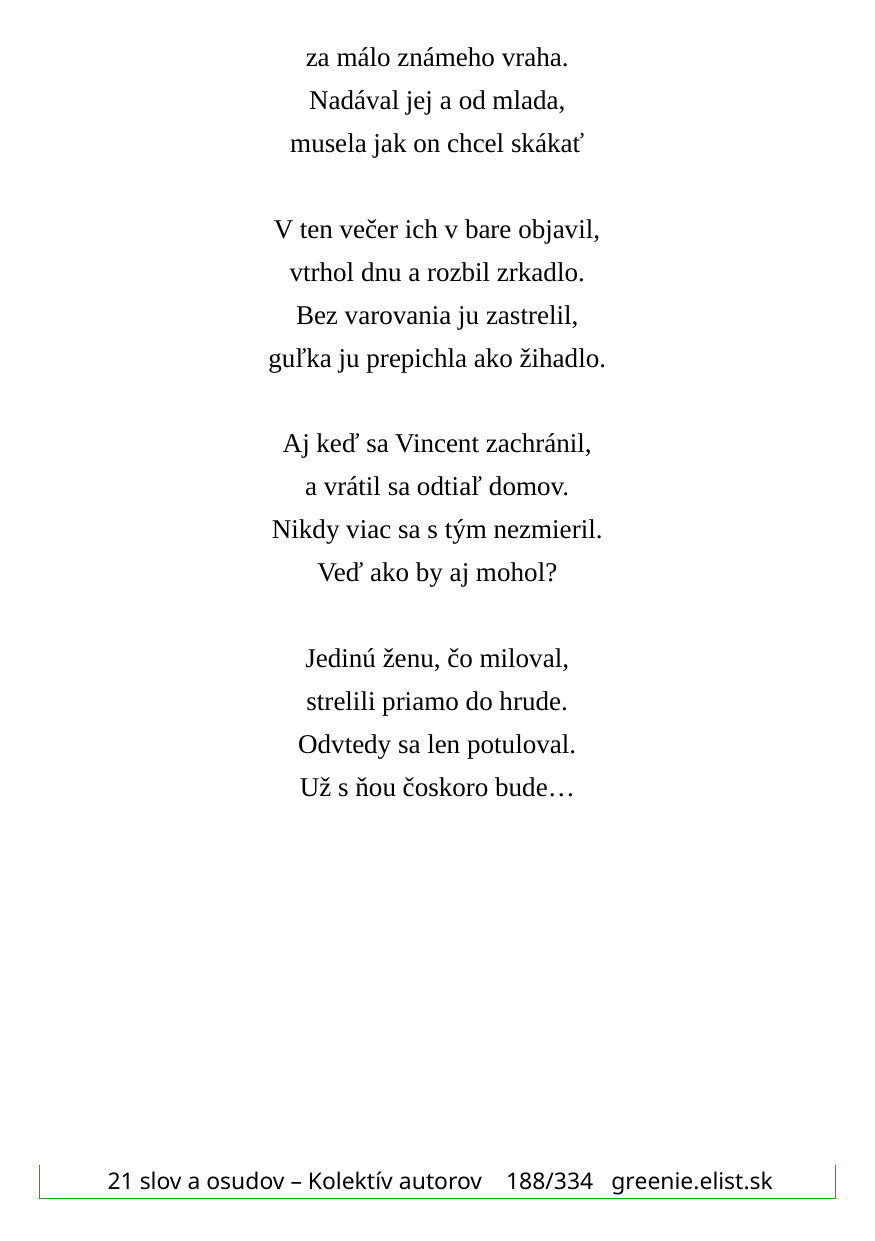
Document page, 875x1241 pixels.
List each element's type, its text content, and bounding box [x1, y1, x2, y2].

text Už s ňou čoskoro bude… [41, 771, 833, 802]
text Veď ako by aj mohol? [41, 556, 833, 587]
text Nikdy viac sa s tým nezmieril. [41, 513, 833, 544]
text za málo známeho vraha. [41, 41, 833, 72]
text strelili priamo do hrude. [41, 685, 833, 716]
text Nadával jej a od mlada, [41, 84, 833, 115]
text V ten večer ich v bare objavil, [41, 213, 833, 244]
text Odvtedy sa len potuloval. [41, 728, 833, 759]
text Bez varovania ju zastrelil, [41, 299, 833, 330]
text guľka ju prepichla ako žihadlo. [41, 342, 833, 373]
text Jedinú ženu, čo miloval, [41, 642, 833, 673]
text a vrátil sa odtiaľ domov. [41, 471, 833, 502]
text musela jak on chcel skákať [41, 127, 833, 158]
text Aj keď sa Vincent zachránil, [41, 428, 833, 459]
text vtrhol dnu a rozbil zrkadlo. [41, 256, 833, 287]
